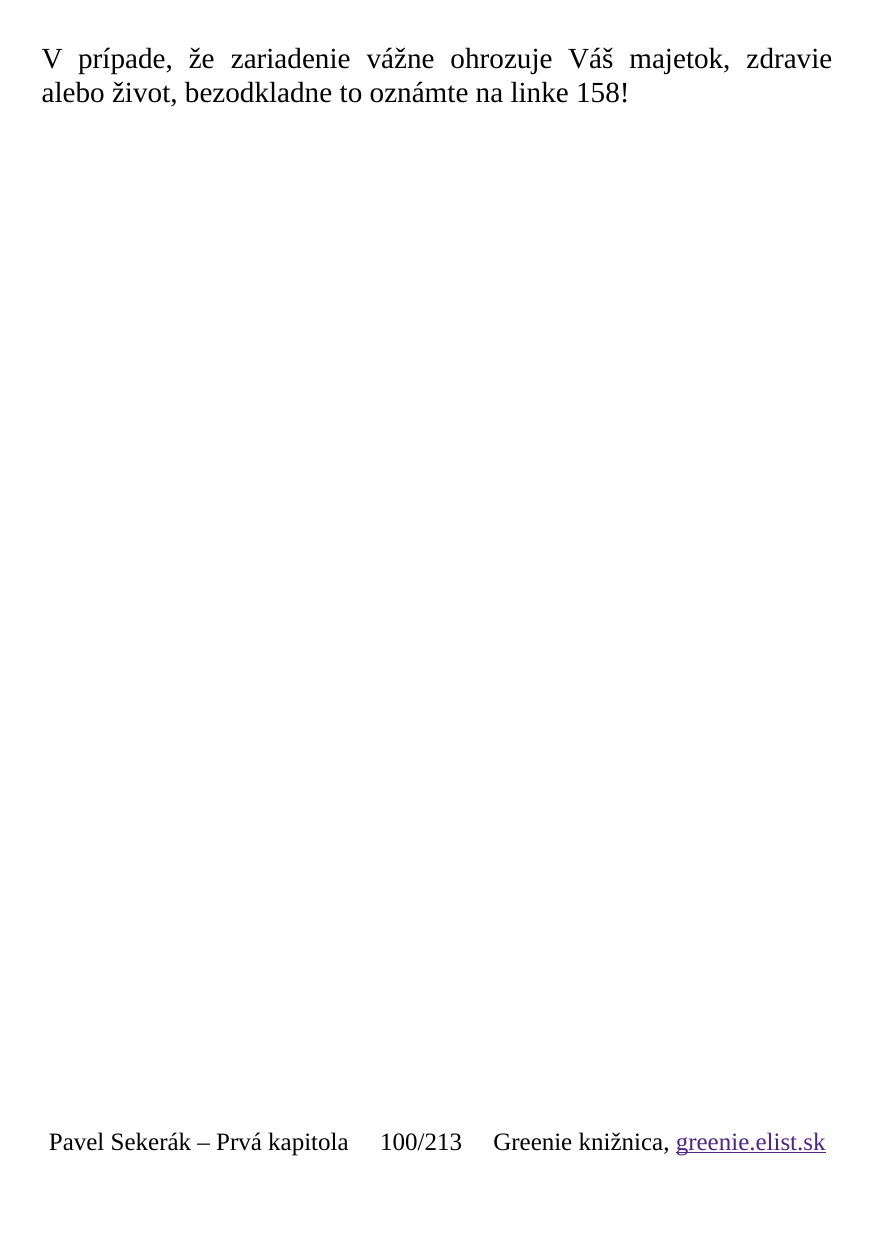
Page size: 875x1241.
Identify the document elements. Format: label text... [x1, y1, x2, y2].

text V prípade, že zariadenie vážne ohrozuje Váš majetok, zdravie alebo život, bezodkladne to oznámte na linke 158! [41, 41, 833, 108]
